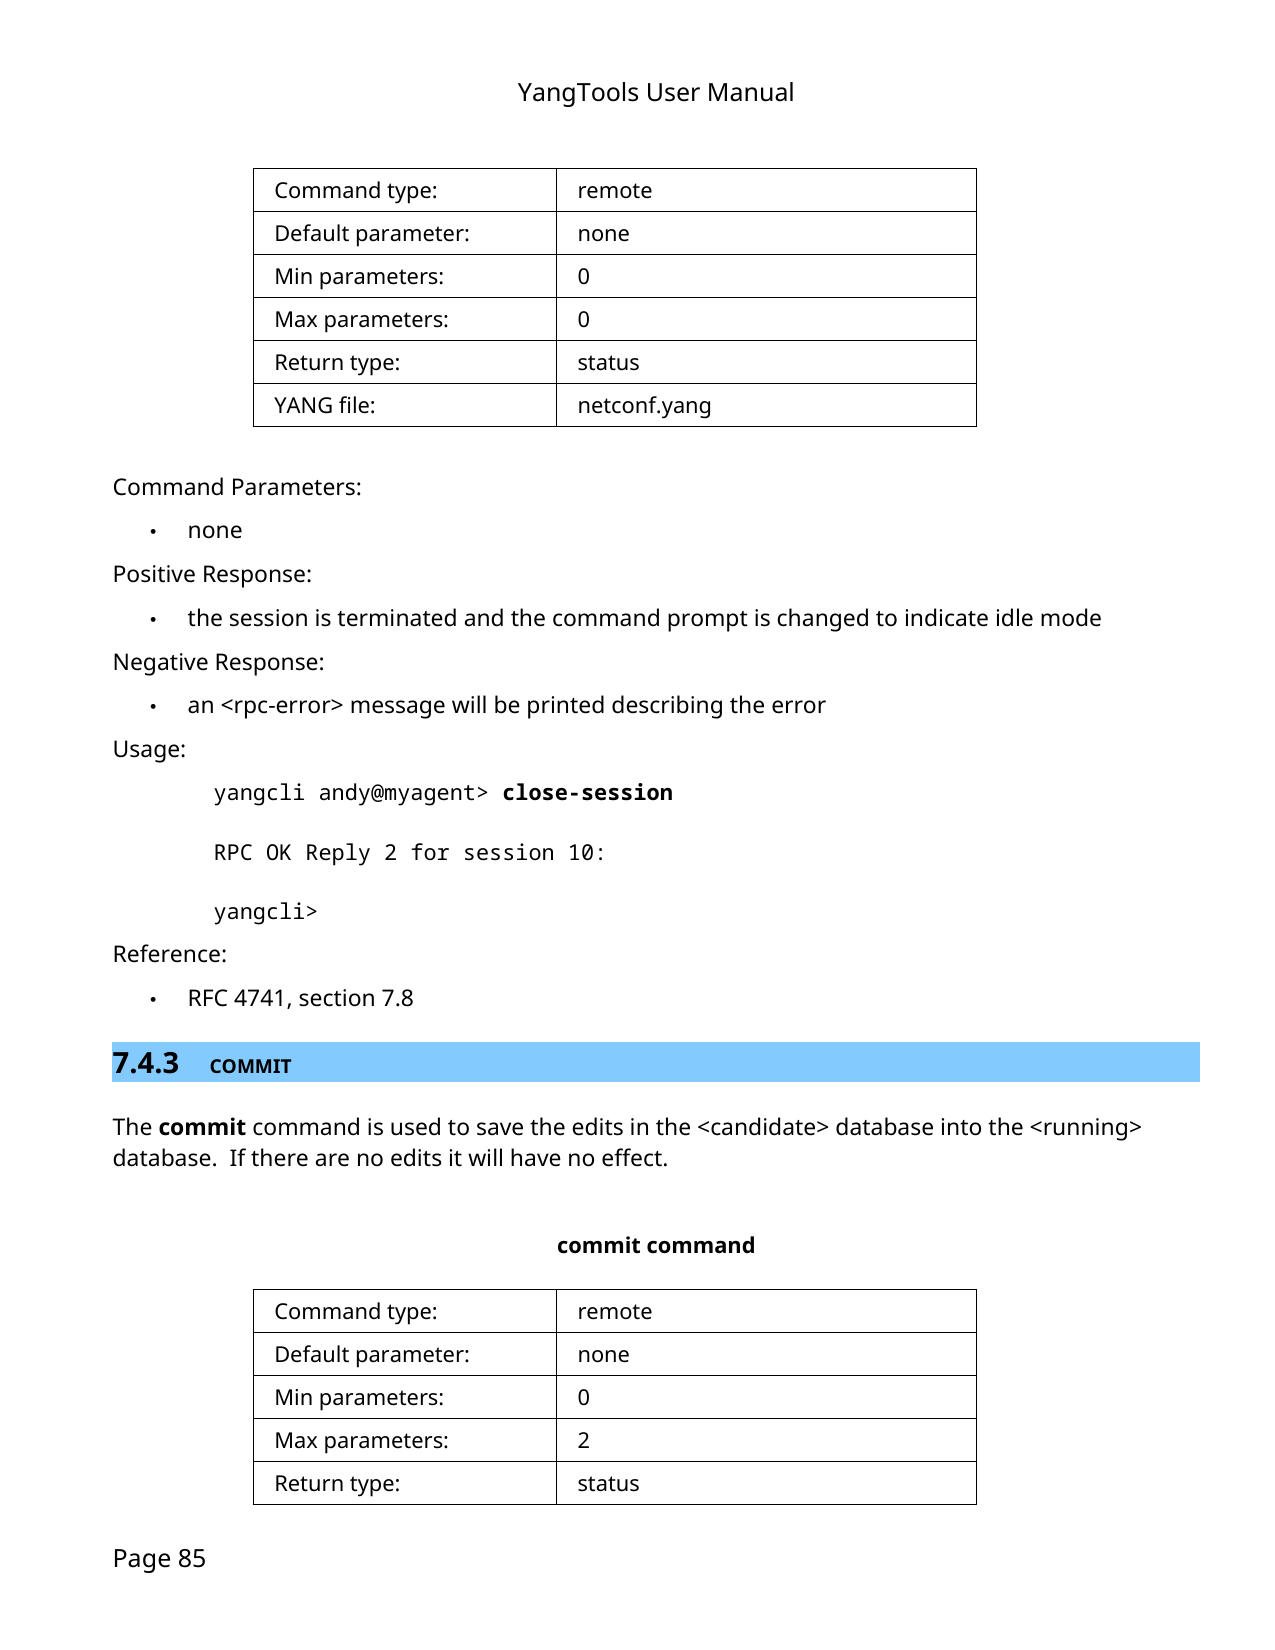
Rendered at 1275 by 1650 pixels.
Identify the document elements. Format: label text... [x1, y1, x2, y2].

text The commit command is used to save the edits in the <candidate> database into the <running> database. If there are no edits it will have no effect. [112, 1111, 1200, 1173]
table_cell Min parameters: [254, 255, 556, 297]
table_cell Max parameters: [254, 298, 556, 340]
text Command Parameters: [112, 471, 1200, 502]
text Usage: [112, 733, 1200, 764]
table_cell Default parameter: [254, 212, 556, 254]
table_header remote [557, 1290, 976, 1332]
table_cell 2 [557, 1419, 976, 1461]
table_cell status [557, 1462, 976, 1504]
list an <rpc-error> message will be printed describing the error [150, 689, 1200, 721]
text yangcli andy@myagent> close-session RPC OK Reply 2 for session 10: yangcli> [139, 777, 1200, 926]
table_cell Return type: [254, 341, 556, 383]
text Reference: [112, 938, 1200, 969]
table_cell 0 [557, 255, 976, 297]
table_cell Min parameters: [254, 1376, 556, 1418]
table_cell 0 [557, 298, 976, 340]
table_header Command type: [254, 169, 556, 211]
table_cell YANG file: [254, 384, 556, 426]
table_header remote [557, 169, 976, 211]
table_header Command type: [254, 1290, 556, 1332]
table_cell status [557, 341, 976, 383]
table_cell Max parameters: [254, 1419, 556, 1461]
table_cell 0 [557, 1376, 976, 1418]
subtitle commit command [127, 1229, 1185, 1259]
list the session is terminated and the command prompt is changed to indicate idle mode [150, 602, 1200, 633]
table_cell Default parameter: [254, 1333, 556, 1375]
table_cell netconf.yang [557, 384, 976, 426]
list none [150, 514, 1200, 546]
text Positive Response: [112, 558, 1200, 589]
table_cell none [557, 212, 976, 254]
subtitle commit [112, 1042, 1200, 1082]
list RFC 4741, section 7.8 [150, 982, 1200, 1013]
table_cell none [557, 1333, 976, 1375]
text Negative Response: [112, 646, 1200, 677]
table_cell Return type: [254, 1462, 556, 1504]
